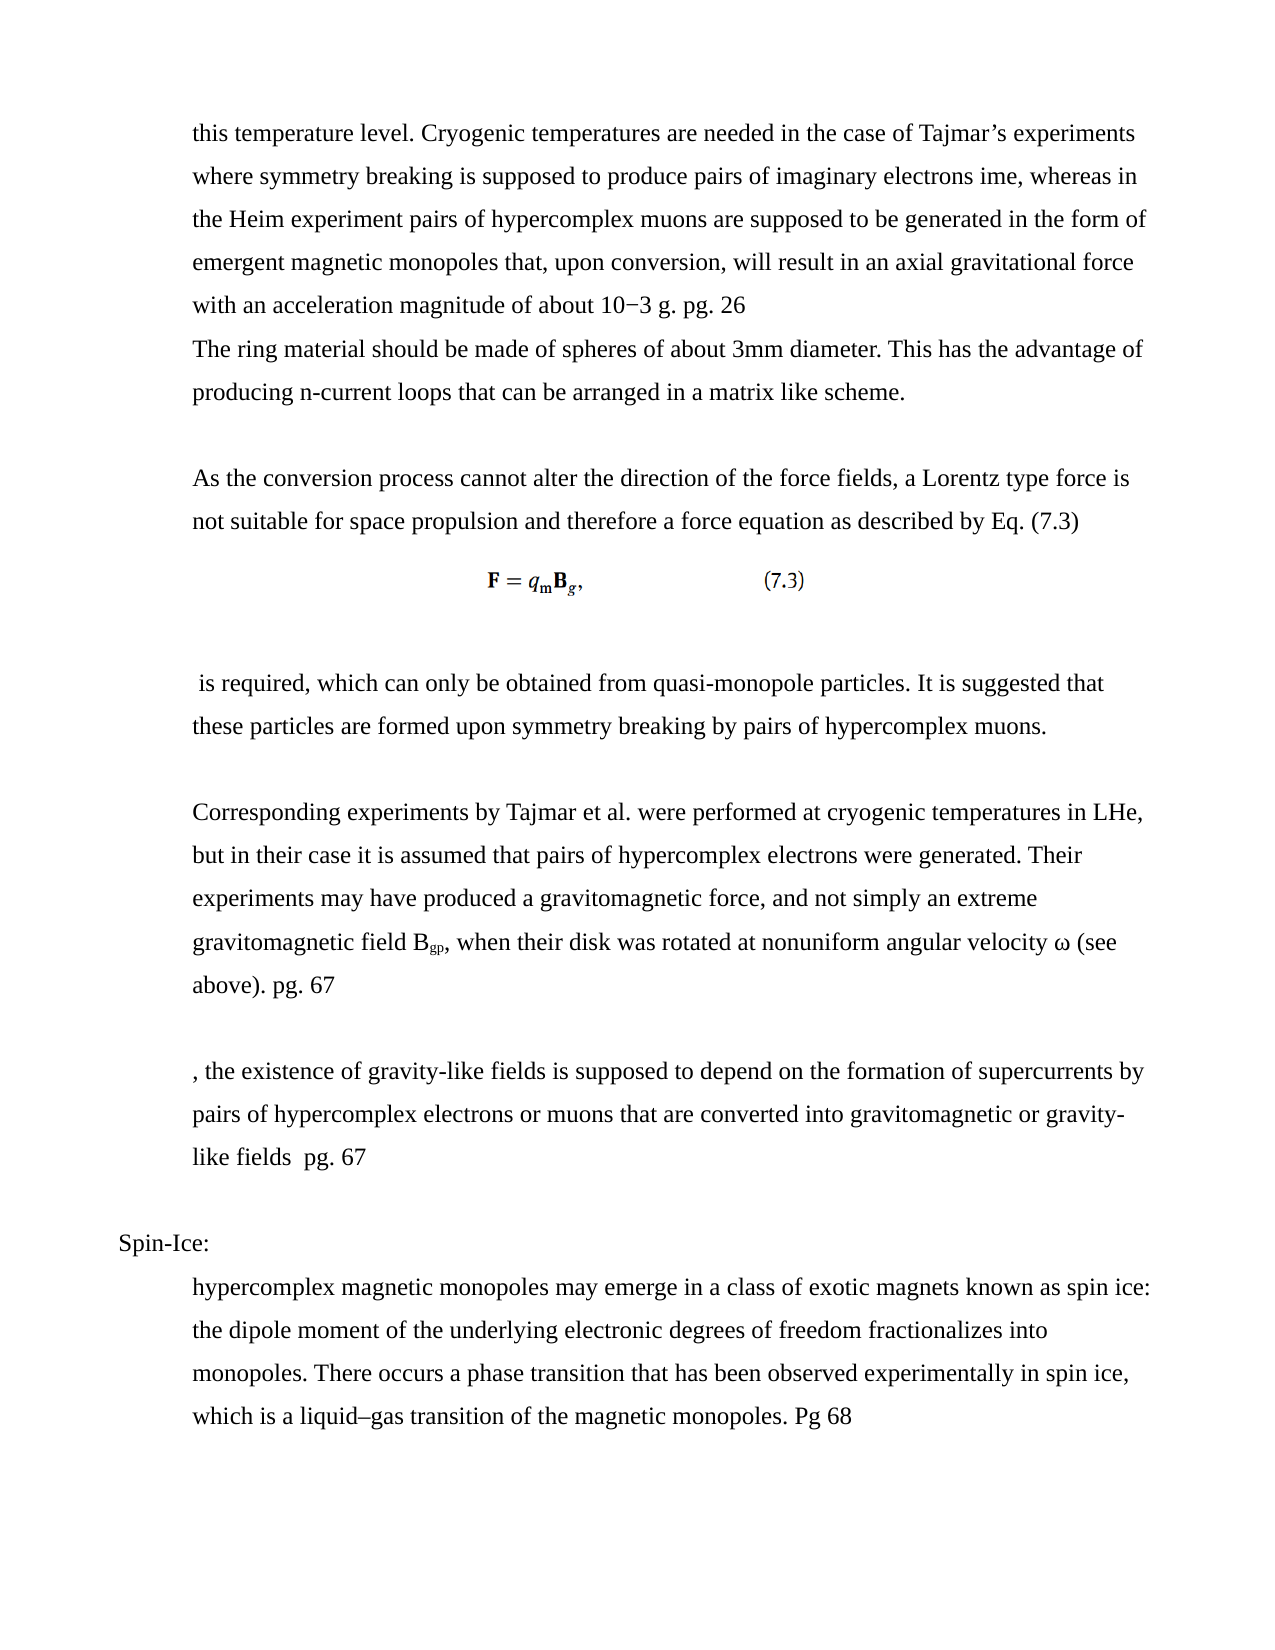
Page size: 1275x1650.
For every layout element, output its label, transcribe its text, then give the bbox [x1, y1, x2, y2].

text is required, which can only be obtained from quasi-monopole particles. It is suggested that these particles are formed upon symmetry breaking by pairs of hypercomplex muons. [192, 668, 1157, 740]
text The ring material should be made of spheres of about 3mm diameter. This has the advantage of producing n-current loops that can be arranged in a matrix like scheme. [192, 334, 1157, 406]
text As the conversion process cannot alter the direction of the force fields, a Lorentz type force is not suitable for space propulsion and therefore a force equation as described by Eq. (7.3) [192, 463, 1157, 535]
text this temperature level. Cryogenic temperatures are needed in the case of Tajmar’s experiments where symmetry breaking is supposed to produce pairs of imaginary electrons ime, whereas in the Heim experiment pairs of hypercomplex muons are supposed to be generated in the form of emergent magnetic monopoles that, upon conversion, will result in an axial gravitational force with an acceleration magnitude of about 10−3 g. pg. 26 [192, 118, 1157, 319]
picture [465, 549, 810, 611]
text Spin-Ice: [118, 1228, 1157, 1257]
text Corresponding experiments by Tajmar et al. were performed at cryogenic temperatures in LHe, but in their case it is assumed that pairs of hypercomplex electrons were generated. Their experiments may have produced a gravitomagnetic force, and not simply an extreme gravitomagnetic field Bgp, when their disk was rotated at nonuniform angular velocity ω (see above). pg. 67 [192, 797, 1157, 998]
text hypercomplex magnetic monopoles may emerge in a class of exotic magnets known as spin ice: the dipole moment of the underlying electronic degrees of freedom fractionalizes into monopoles. There occurs a phase transition that has been observed experimentally in spin ice, which is a liquid–gas transition of the magnetic monopoles. Pg 68 [192, 1272, 1157, 1430]
text , the existence of gravity-like fields is supposed to depend on the formation of supercurrents by pairs of hypercomplex electrons or muons that are converted into gravitomagnetic or gravity-like fields pg. 67 [192, 1056, 1157, 1171]
